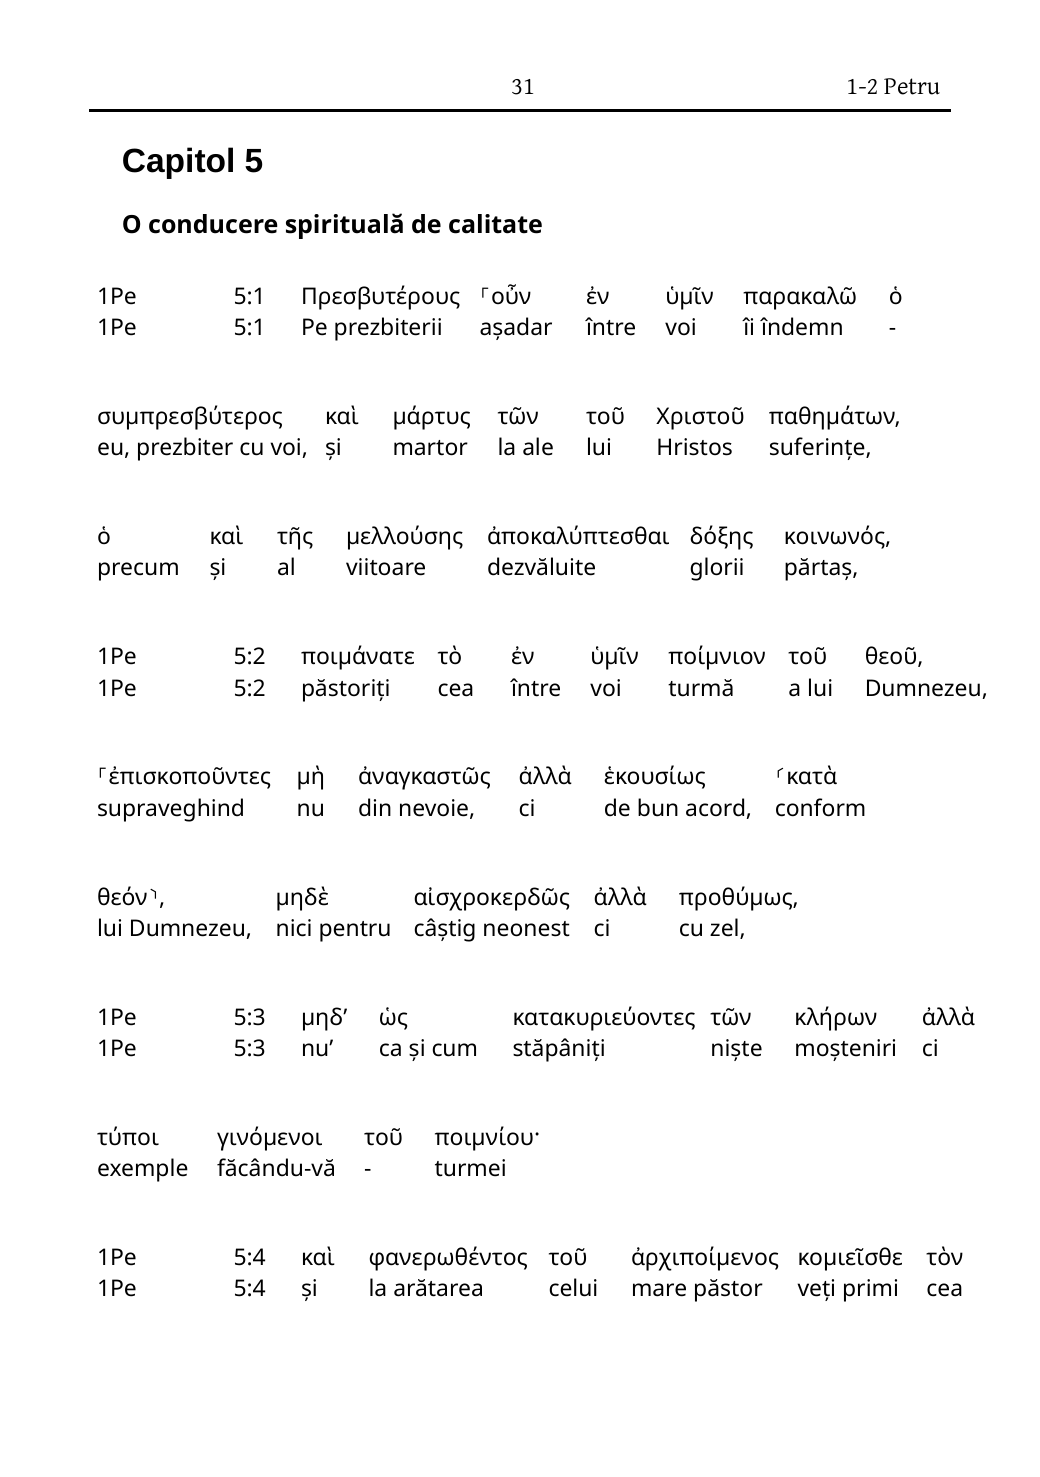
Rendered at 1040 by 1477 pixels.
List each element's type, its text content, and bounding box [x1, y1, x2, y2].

table_cell veți primi [793, 1272, 922, 1303]
table_header [627, 1210, 793, 1241]
table_header [922, 1210, 996, 1241]
table_cell și [297, 1272, 364, 1303]
table_cell ἀλλὰ [918, 1001, 1003, 1032]
table_cell îi îndemn [739, 311, 884, 342]
table_cell ποίμνιον [664, 640, 784, 671]
table_cell φανερωθέντος [364, 1241, 544, 1272]
table_cell ὡς [375, 1001, 508, 1032]
table_header ἐν [582, 280, 661, 311]
table_cell exemple [93, 1152, 213, 1183]
table_cell niște [706, 1032, 790, 1063]
table_cell τῆς [273, 520, 342, 551]
table_header [582, 369, 652, 400]
table_cell între [582, 311, 661, 342]
table_cell ποιμάνατε [297, 640, 433, 671]
table_header [544, 1210, 627, 1241]
table_cell părtaș, [780, 551, 913, 583]
table_cell τοῦ [360, 1121, 430, 1152]
subtitle Capitol 5 [92, 141, 948, 180]
table_cell mare păstor [627, 1272, 793, 1303]
table_cell τοῦ [784, 640, 860, 671]
table_cell cu zel, [675, 912, 821, 943]
table_header [93, 1210, 229, 1241]
table_header [860, 609, 1012, 640]
table_header [589, 849, 674, 880]
table_cell μηδὲ [271, 880, 409, 912]
table_cell τύποι [93, 1121, 213, 1152]
table_cell glorii [685, 551, 779, 583]
table_cell turmă [664, 671, 784, 703]
table_header [342, 489, 483, 520]
table_header 5:1 [229, 280, 297, 311]
table_cell προθύμως, [675, 880, 821, 912]
table_cell 1Pe [93, 1272, 229, 1303]
table_cell τὸν [922, 1241, 996, 1272]
subtitle O conducere spirituală de calitate [92, 207, 948, 241]
table_cell καὶ [205, 520, 273, 551]
table_header [93, 849, 271, 880]
table_cell și [205, 551, 273, 583]
table_cell τῶν [493, 400, 582, 431]
table_header [93, 969, 229, 1001]
table_cell din nevoie, [354, 792, 514, 823]
table_cell a lui [784, 671, 860, 703]
table_header [93, 1089, 213, 1121]
table_cell și [321, 431, 388, 462]
table_cell 5:4 [229, 1272, 297, 1303]
table_cell 1Pe [93, 1032, 229, 1063]
table_header παρακαλῶ [739, 280, 884, 311]
table_header [360, 1089, 430, 1121]
table_cell martor [388, 431, 493, 462]
table_cell ἀρχιποίμενος [627, 1241, 793, 1272]
table_header [229, 969, 297, 1001]
table_cell δόξης [685, 520, 779, 551]
table_cell 1Pe [93, 671, 229, 703]
table_cell Hristos [652, 431, 764, 462]
table_cell ποιμνίου· [430, 1121, 554, 1152]
table_cell voi [586, 671, 664, 703]
table_header [652, 369, 764, 400]
table_cell așadar [475, 311, 582, 342]
table_cell cea [922, 1272, 996, 1303]
table_cell ὑμῖν [586, 640, 664, 671]
table_header [354, 729, 514, 760]
table_cell al [273, 551, 342, 583]
table_header ὑμῖν [661, 280, 739, 311]
table_cell κοινωνός, [780, 520, 913, 551]
table_header [229, 1210, 297, 1241]
table_cell 5:2 [229, 640, 297, 671]
table_cell lui [582, 431, 652, 462]
table_header [271, 849, 409, 880]
table_header [780, 489, 913, 520]
table_cell μηδ’ [297, 1001, 374, 1032]
table_header [297, 1210, 364, 1241]
table_header [493, 369, 582, 400]
table_cell 5:4 [229, 1241, 297, 1272]
table_header [433, 609, 507, 640]
table_cell 5:3 [229, 1001, 297, 1032]
table_cell συμπρεσβύτερος [93, 400, 321, 431]
table_header [586, 609, 664, 640]
table_cell 1Pe [93, 1001, 229, 1032]
table_header [430, 1089, 554, 1121]
table_cell moșteniri [790, 1032, 917, 1063]
table_cell τοῦ [544, 1241, 627, 1272]
table_cell ⸀ἐπισκοποῦντες [93, 760, 292, 792]
table_cell - [884, 311, 934, 342]
table_header [790, 969, 917, 1001]
table_cell ἑκουσίως [600, 760, 770, 792]
table_header [273, 489, 342, 520]
table_cell dezvăluite [483, 551, 685, 583]
table_cell τῶν [706, 1001, 790, 1032]
table_header [675, 849, 821, 880]
table_header [483, 489, 685, 520]
table_cell câștig neonest [409, 912, 589, 943]
table_cell nu’ [297, 1032, 374, 1063]
table_header [297, 609, 433, 640]
table_cell θεοῦ, [860, 640, 1012, 671]
table_cell ca și cum [375, 1032, 508, 1063]
table_header [508, 969, 706, 1001]
table_cell făcându-vă [213, 1152, 360, 1183]
table_header [205, 489, 273, 520]
table_header Πρεσβυτέρους [297, 280, 475, 311]
table_cell καὶ [321, 400, 388, 431]
table_cell 5:2 [229, 671, 297, 703]
table_header [664, 609, 784, 640]
table_header [364, 1210, 544, 1241]
table_cell καὶ [297, 1241, 364, 1272]
table_cell Dumnezeu, [860, 671, 1012, 703]
table_cell la arătarea [364, 1272, 544, 1303]
table_header ⸀οὖν [475, 280, 582, 311]
table_cell μάρτυς [388, 400, 493, 431]
table_header ὁ [884, 280, 934, 311]
table_cell la ale [493, 431, 582, 462]
table_header [213, 1089, 360, 1121]
table_header [93, 1330, 253, 1361]
table_cell precum [93, 551, 205, 583]
table_cell αἰσχροκερδῶς [409, 880, 589, 912]
table_header [229, 609, 297, 640]
table_cell cea [433, 671, 507, 703]
table_header [784, 609, 860, 640]
table_cell ἀλλὰ [589, 880, 674, 912]
table_header [375, 969, 508, 1001]
table_cell suferințe, [765, 431, 922, 462]
table_cell ὁ [93, 520, 205, 551]
table_header [322, 1330, 417, 1361]
table_cell de bun acord, [600, 792, 770, 823]
table_cell - [360, 1152, 430, 1183]
table_cell ci [918, 1032, 1003, 1063]
table_cell stăpâniți [508, 1032, 706, 1063]
table_header [507, 609, 586, 640]
table_cell τοῦ [582, 400, 652, 431]
table_header [706, 969, 790, 1001]
table_cell ci [514, 792, 599, 823]
table_header [253, 1330, 322, 1361]
table_header [93, 369, 321, 400]
table_cell ἀλλὰ [514, 760, 599, 792]
table_cell conform [770, 792, 889, 823]
table_cell κλήρων [790, 1001, 917, 1032]
table_cell κομιεῖσθε [793, 1241, 922, 1272]
table_cell θεόν⸃, [93, 880, 271, 912]
table_cell ci [589, 912, 674, 943]
table_header [93, 609, 229, 640]
table_cell supraveghind [93, 792, 292, 823]
table_cell τὸ [433, 640, 507, 671]
table_cell 1Pe [93, 311, 229, 342]
table_header [292, 729, 354, 760]
table_cell lui Dumnezeu, [93, 912, 271, 943]
table_header [793, 1210, 922, 1241]
table_header [918, 969, 1003, 1001]
table_header [765, 369, 922, 400]
table_header [770, 729, 889, 760]
table_header [409, 849, 589, 880]
table_header [600, 729, 770, 760]
table_cell ἐν [507, 640, 586, 671]
table_cell Pe prezbiterii [297, 311, 475, 342]
table_cell παθημάτων, [765, 400, 922, 431]
table_header [417, 1330, 553, 1361]
table_header [321, 369, 388, 400]
table_cell 5:3 [229, 1032, 297, 1063]
table_cell γινόμενοι [213, 1121, 360, 1152]
table_header [93, 489, 205, 520]
table_cell nici pentru [271, 912, 409, 943]
table_header [297, 969, 374, 1001]
table_cell 5:1 [229, 311, 297, 342]
table_cell nu [292, 792, 354, 823]
table_cell ἀναγκαστῶς [354, 760, 514, 792]
table_cell 1Pe [93, 1241, 229, 1272]
table_cell turmei [430, 1152, 554, 1183]
table_cell ⸂κατὰ [770, 760, 889, 792]
table_header [93, 729, 292, 760]
table_cell viitoare [342, 551, 483, 583]
table_header 1Pe [93, 280, 229, 311]
table_header [685, 489, 779, 520]
table_cell eu, prezbiter cu voi, [93, 431, 321, 462]
table_cell μὴ [292, 760, 354, 792]
table_cell ἀποκαλύπτεσθαι [483, 520, 685, 551]
table_cell între [507, 671, 586, 703]
table_cell voi [661, 311, 739, 342]
table_cell Χριστοῦ [652, 400, 764, 431]
table_cell 1Pe [93, 640, 229, 671]
table_cell μελλούσης [342, 520, 483, 551]
table_cell celui [544, 1272, 627, 1303]
table_cell păstoriți [297, 671, 433, 703]
table_header [514, 729, 599, 760]
table_cell κατακυριεύοντες [508, 1001, 706, 1032]
table_header [388, 369, 493, 400]
